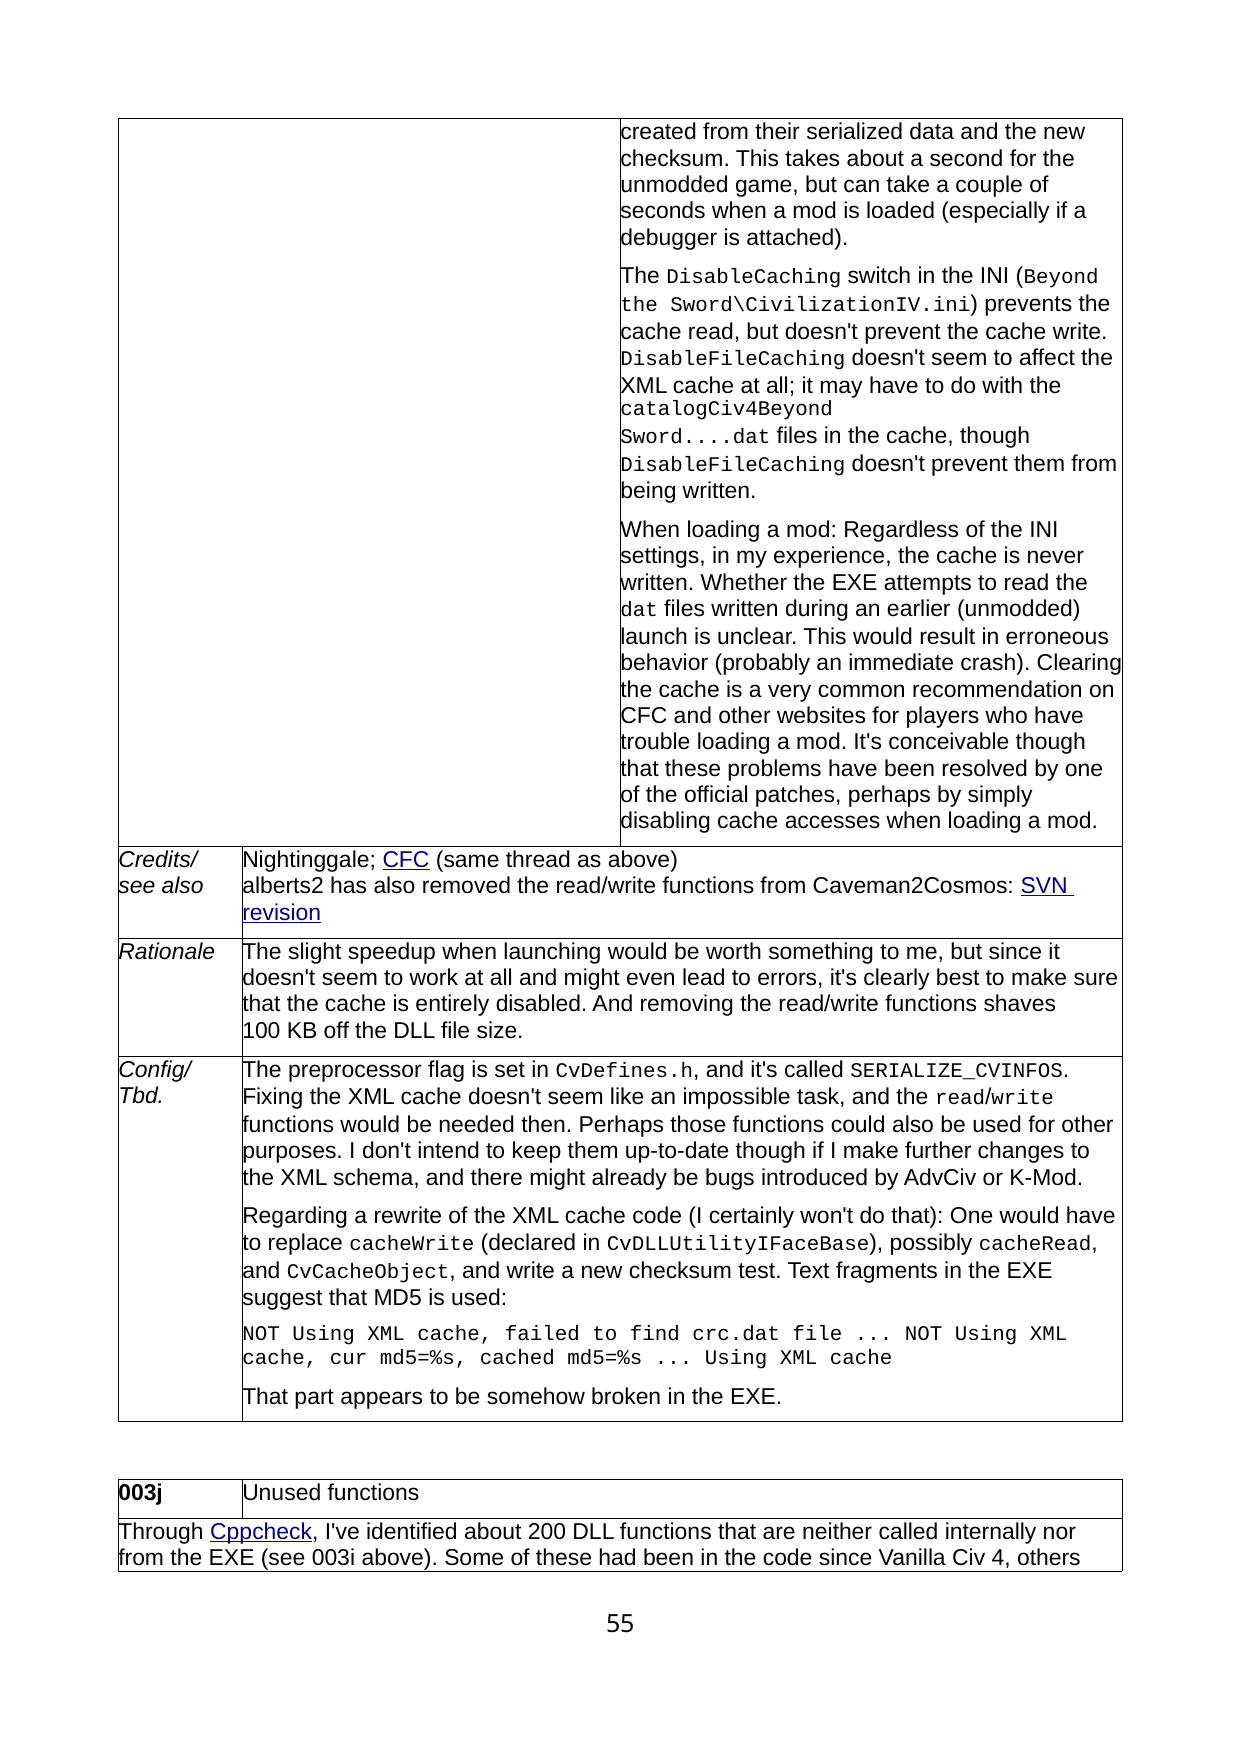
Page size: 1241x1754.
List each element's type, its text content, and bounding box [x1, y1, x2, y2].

table_cell Nightinggale; CFC (same thread as above) alberts2 has also removed the read/write functions from Caveman2Cosmos: SVN revision [243, 847, 1122, 938]
table_cell Rationale [119, 939, 242, 1056]
table_cell Through Cppcheck, I've identified about 200 DLL functions that are neither called internally nor from the EXE (see 003i above). Some of these had been in the code since Vanilla Civ 4, others [119, 1519, 1122, 1571]
table_header Unused functions [243, 1480, 1122, 1518]
table_cell The preprocessor flag is set in CvDefines.h, and it's called SERIALIZE_CVINFOS. Fixing the XML cache doesn't seem like an impossible task, and the read/write functions would be needed then. Perhaps those functions could also be used for other purposes. I don't intend to keep them up-to-date though if I make further changes to the XML schema, and there might already be bugs introduced by AdvCiv or K-Mod. Regarding a rewrite of the XML cache code (I certainly won't do that): One would have to replace cacheWrite (declared in CvDLLUtilityIFaceBase), possibly cacheRead, and CvCacheObject, and write a new checksum test. Text fragments in the EXE suggest that MD5 is used: NOT Using XML cache, failed to find crc.dat file ... NOT Using XML cache, cur md5=%s, cached md5=%s ... Using XML cache That part appears to be somehow broken in the EXE. [243, 1057, 1122, 1421]
table_cell Config/ Tbd. [119, 1057, 242, 1421]
table_cell The slight speedup when launching would be worth something to me, but since it doesn't seem to work at all and might even lead to errors, it's clearly best to make sure that the cache is entirely disabled. And removing the read/write functions shaves 100 KB off the DLL file size. [243, 939, 1122, 1056]
table_cell created from their serialized data and the new checksum. This takes about a second for the unmodded game, but can take a couple of seconds when a mod is loaded (especially if a debugger is attached). The DisableCaching switch in the INI (Beyond the Sword\CivilizationIV.ini) prevents the cache read, but doesn't prevent the cache write. DisableFileCaching doesn't seem to affect the XML cache at all; it may have to do with the catalogCiv4Beyond Sword....dat files in the cache, though DisableFileCaching doesn't prevent them from being written. When loading a mod: Regardless of the INI settings, in my experience, the cache is never written. Whether the EXE attempts to read the dat files written during an earlier (unmodded) launch is unclear. This would result in erroneous behavior (probably an immediate crash). Clearing the cache is a very common recommendation on CFC and other websites for players who have trouble loading a mod. It's conceivable though that these problems have been resolved by one of the official patches, perhaps by simply disabling cache accesses when loading a mod. [621, 119, 1122, 846]
table_cell [119, 119, 620, 846]
table_cell Credits/ see also [119, 847, 242, 938]
table_header 003j [119, 1480, 242, 1518]
